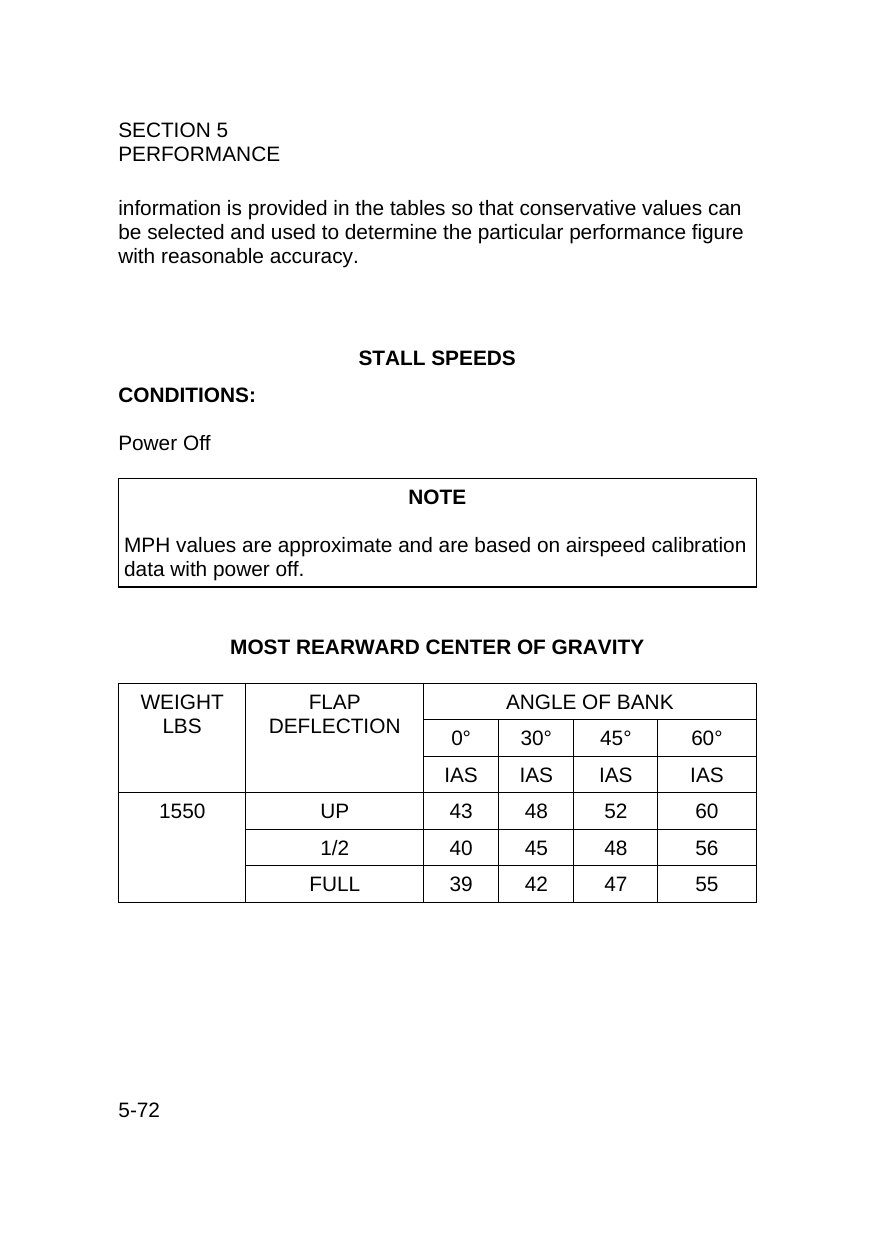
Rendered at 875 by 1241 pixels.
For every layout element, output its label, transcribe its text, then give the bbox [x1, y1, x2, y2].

table_cell 0° [424, 720, 498, 756]
table_cell 52 [574, 793, 657, 829]
table_cell UP [246, 793, 423, 829]
table_cell IAS [424, 757, 498, 792]
table_cell 60 [658, 793, 756, 829]
table_cell 40 [424, 830, 498, 865]
table_header WEIGHT LBS [119, 684, 245, 792]
table_cell 1550 [119, 793, 245, 902]
table_cell 45 [499, 830, 573, 865]
table_header ANGLE OF BANK [424, 684, 756, 719]
table_cell 60° [658, 720, 756, 756]
table_cell 56 [658, 830, 756, 865]
table_cell 55 [658, 866, 756, 902]
table_cell 39 [424, 866, 498, 902]
table_cell 47 [574, 866, 657, 902]
table_cell 45° [574, 720, 657, 756]
text MOST REARWARD CENTER OF GRAVITY [118, 635, 756, 659]
table_cell 48 [574, 830, 657, 865]
text CONDITIONS: [118, 382, 756, 406]
table_header NOTE MPH values are approximate and are based on airspeed calibration data with power off. [119, 479, 756, 586]
table_cell IAS [499, 757, 573, 792]
table_cell IAS [658, 757, 756, 792]
subtitle STALL SPEEDS [118, 346, 756, 370]
table_cell 30° [499, 720, 573, 756]
table_cell 43 [424, 793, 498, 829]
table_header FLAP DEFLECTION [246, 684, 423, 792]
text information is provided in the tables so that conservative values can be selected and used to determine the particular performance figure with reasonable accuracy. [118, 196, 756, 268]
table_cell 42 [499, 866, 573, 902]
text Power Off [118, 430, 756, 454]
table_cell IAS [574, 757, 657, 792]
table_cell FULL [246, 866, 423, 902]
table_cell 48 [499, 793, 573, 829]
table_cell 1/2 [246, 830, 423, 865]
